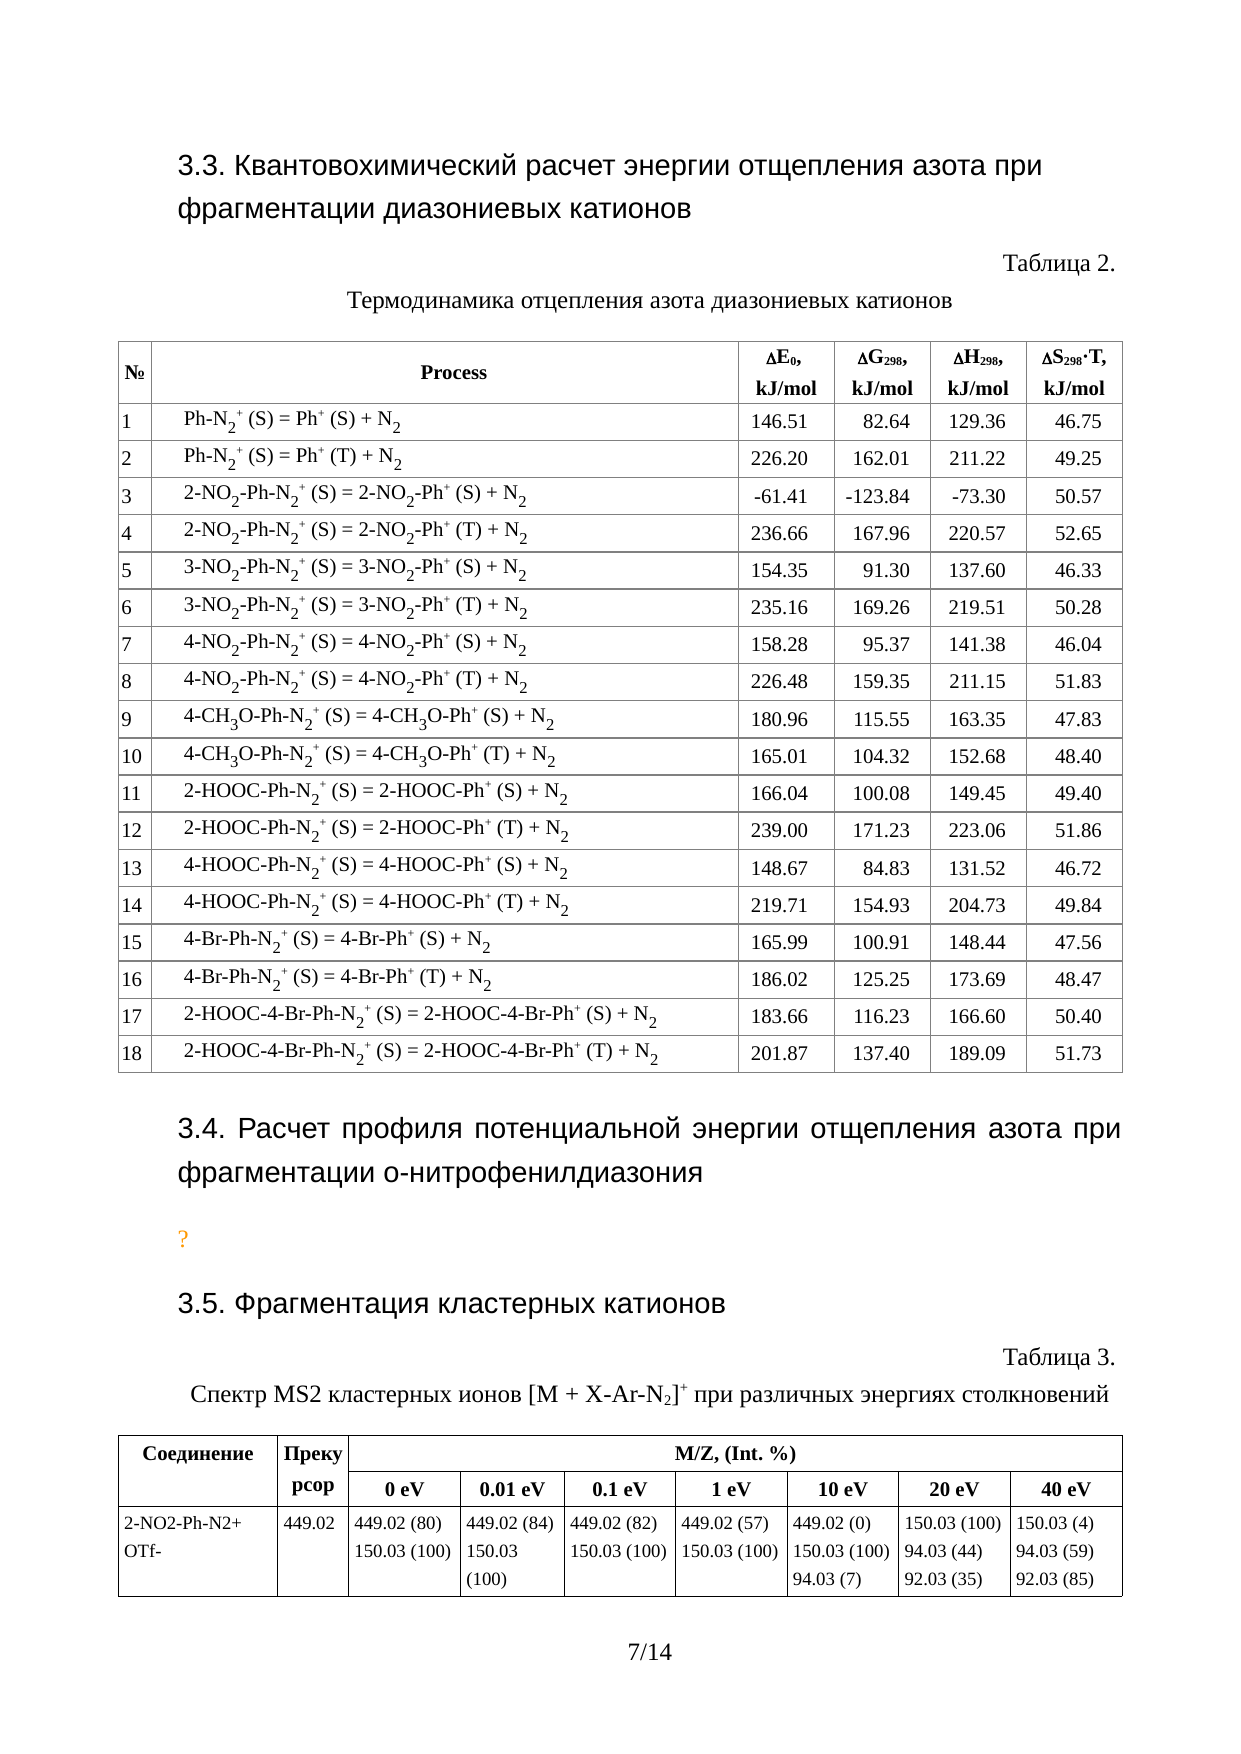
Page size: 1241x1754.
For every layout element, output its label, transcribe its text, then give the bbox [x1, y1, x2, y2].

table_cell 146.51 [739, 404, 834, 439]
table_cell 49.40 [1027, 776, 1122, 811]
table_cell 154.93 [835, 887, 930, 923]
table_cell 104.32 [835, 739, 930, 774]
table_cell 52.65 [1027, 515, 1122, 551]
table_cell 49.25 [1027, 441, 1122, 477]
table_cell 49.84 [1027, 887, 1122, 923]
table_cell 235.16 [739, 590, 834, 626]
table_cell 4-Br-Ph-N2+ (S) = 4-Br-Ph+ (S) + N2 [152, 925, 738, 960]
text Таблица 2. [118, 248, 1122, 276]
table_cell 116.23 [835, 999, 930, 1034]
table_cell 449.02 (0) 150.03 (100) 94.03 (7) [788, 1507, 898, 1596]
table_cell 129.36 [931, 404, 1026, 439]
table_cell 449.02 [278, 1507, 348, 1596]
table_cell 219.51 [931, 590, 1026, 626]
table_cell 15 [119, 925, 151, 960]
table_cell 1 [119, 404, 151, 439]
table_cell 211.22 [931, 441, 1026, 477]
table_cell 236.66 [739, 515, 834, 551]
table_cell 1 eV [676, 1472, 787, 1506]
table_header Соединение [119, 1436, 277, 1506]
text Спектр MS2 кластерных ионов [M + X-Ar-N2]+ при различных энергиях столкновений [118, 1379, 1122, 1408]
table_header № [119, 342, 151, 402]
table_cell 226.48 [739, 664, 834, 700]
table_cell 167.96 [835, 515, 930, 551]
table_cell 166.60 [931, 999, 1026, 1034]
table_cell 148.67 [739, 850, 834, 886]
subtitle 3.4. Расчет профиля потенциальной энергии отщепления азота при фрагментации о-нитрофенилдиазония [177, 1112, 1122, 1189]
table_cell 137.60 [931, 553, 1026, 588]
table_cell 2-NO2-Ph-N2+ (S) = 2-NO2-Ph+ (T) + N2 [152, 515, 738, 551]
table_cell 50.28 [1027, 590, 1122, 626]
table_cell 150.03 (100) 94.03 (44) 92.03 (35) [899, 1507, 1010, 1596]
table_cell 449.02 (80) 150.03 (100) [349, 1507, 460, 1596]
table_cell 125.25 [835, 962, 930, 997]
table_cell 4-NO2-Ph-N2+ (S) = 4-NO2-Ph+ (T) + N2 [152, 664, 738, 700]
table_cell 100.91 [835, 925, 930, 960]
table_header M/Z, (Int. %) [349, 1436, 1122, 1471]
table_cell 8 [119, 664, 151, 700]
table_cell 48.40 [1027, 739, 1122, 774]
table_header Process [152, 342, 738, 402]
table_cell 48.47 [1027, 962, 1122, 997]
table_cell 115.55 [835, 701, 930, 737]
text Термодинамика отцепления азота диазониевых катионов [118, 285, 1122, 314]
table_cell -73.30 [931, 478, 1026, 514]
table_cell 2 [119, 441, 151, 477]
table_cell 189.09 [931, 1036, 1026, 1072]
table_cell 84.83 [835, 850, 930, 886]
table_cell 51.86 [1027, 813, 1122, 849]
table_cell 4-Br-Ph-N2+ (S) = 4-Br-Ph+ (T) + N2 [152, 962, 738, 997]
table_cell 2-HOOC-Ph-N2+ (S) = 2-HOOC-Ph+ (T) + N2 [152, 813, 738, 849]
table_cell 171.23 [835, 813, 930, 849]
table_cell 449.02 (84) 150.03 (100) [461, 1507, 564, 1596]
list ? [118, 1224, 1122, 1252]
table_cell 4-HOOC-Ph-N2+ (S) = 4-HOOC-Ph+ (T) + N2 [152, 887, 738, 923]
table_cell 5 [119, 553, 151, 588]
table_cell 4 [119, 515, 151, 551]
table_cell 47.83 [1027, 701, 1122, 737]
table_cell 14 [119, 887, 151, 923]
table_cell 6 [119, 590, 151, 626]
table_cell 50.40 [1027, 999, 1122, 1034]
table_cell 4-CH3O-Ph-N2+ (S) = 4-CH3O-Ph+ (S) + N2 [152, 701, 738, 737]
table_cell 10 eV [788, 1472, 898, 1506]
table_cell 2-HOOC-4-Br-Ph-N2+ (S) = 2-HOOC-4-Br-Ph+ (S) + N2 [152, 999, 738, 1034]
table_cell 3 [119, 478, 151, 514]
table_cell 40 eV [1011, 1472, 1122, 1506]
table_cell Ph-N2+ (S) = Ph+ (T) + N2 [152, 441, 738, 477]
table_cell 183.66 [739, 999, 834, 1034]
table_cell 13 [119, 850, 151, 886]
table_cell 46.75 [1027, 404, 1122, 439]
text Таблица 3. [118, 1342, 1122, 1371]
table_cell 4-CH3O-Ph-N2+ (S) = 4-CH3O-Ph+ (T) + N2 [152, 739, 738, 774]
table_cell 131.52 [931, 850, 1026, 886]
table_cell 180.96 [739, 701, 834, 737]
table_cell -123.84 [835, 478, 930, 514]
table_cell 204.73 [931, 887, 1026, 923]
table_cell 91.30 [835, 553, 930, 588]
table_cell 10 [119, 739, 151, 774]
table_header DH298, kJ/mol [931, 342, 1026, 402]
table_cell 141.38 [931, 627, 1026, 663]
table_cell 163.35 [931, 701, 1026, 737]
table_cell 223.06 [931, 813, 1026, 849]
table_header Прекурсор [278, 1436, 348, 1506]
table_cell 0.01 eV [461, 1472, 564, 1506]
table_cell 239.00 [739, 813, 834, 849]
table_cell 449.02 (82) 150.03 (100) [565, 1507, 675, 1596]
table_cell 95.37 [835, 627, 930, 663]
table_cell 4-HOOC-Ph-N2+ (S) = 4-HOOC-Ph+ (S) + N2 [152, 850, 738, 886]
table_cell 18 [119, 1036, 151, 1072]
table_cell 2-HOOC-4-Br-Ph-N2+ (S) = 2-HOOC-4-Br-Ph+ (T) + N2 [152, 1036, 738, 1072]
table_cell 0.1 eV [565, 1472, 675, 1506]
table_cell 2-NO2-Ph-N2+ (S) = 2-NO2-Ph+ (S) + N2 [152, 478, 738, 514]
table_cell 2-HOOC-Ph-N2+ (S) = 2-HOOC-Ph+ (S) + N2 [152, 776, 738, 811]
table_cell 162.01 [835, 441, 930, 477]
table_cell 211.15 [931, 664, 1026, 700]
table_cell 154.35 [739, 553, 834, 588]
table_cell Ph-N2+ (S) = Ph+ (S) + N2 [152, 404, 738, 439]
table_cell -61.41 [739, 478, 834, 514]
table_cell 46.72 [1027, 850, 1122, 886]
table_cell 219.71 [739, 887, 834, 923]
table_cell 9 [119, 701, 151, 737]
table_cell 2-NO2-Ph-N2+ OTf- [119, 1507, 277, 1596]
table_cell 3-NO2-Ph-N2+ (S) = 3-NO2-Ph+ (S) + N2 [152, 553, 738, 588]
table_cell 165.99 [739, 925, 834, 960]
table_cell 220.57 [931, 515, 1026, 551]
table_cell 150.03 (4) 94.03 (59) 92.03 (85) [1011, 1507, 1122, 1596]
subtitle 3.5. Фрагментация кластерных катионов [177, 1286, 1122, 1319]
table_cell 148.44 [931, 925, 1026, 960]
table_cell 51.73 [1027, 1036, 1122, 1072]
table_cell 149.45 [931, 776, 1026, 811]
table_cell 186.02 [739, 962, 834, 997]
table_cell 46.33 [1027, 553, 1122, 588]
table_cell 50.57 [1027, 478, 1122, 514]
table_cell 0 eV [349, 1472, 460, 1506]
table_cell 226.20 [739, 441, 834, 477]
table_cell 166.04 [739, 776, 834, 811]
table_cell 158.28 [739, 627, 834, 663]
table_cell 4-NO2-Ph-N2+ (S) = 4-NO2-Ph+ (S) + N2 [152, 627, 738, 663]
table_cell 3-NO2-Ph-N2+ (S) = 3-NO2-Ph+ (T) + N2 [152, 590, 738, 626]
subtitle 3.3. Квантовохимический расчет энергии отщепления азота при фрагментации диазониевых катионов [177, 148, 1122, 225]
table_cell 17 [119, 999, 151, 1034]
table_cell 449.02 (57) 150.03 (100) [676, 1507, 787, 1596]
table_cell 82.64 [835, 404, 930, 439]
table_cell 46.04 [1027, 627, 1122, 663]
table_cell 169.26 [835, 590, 930, 626]
table_cell 159.35 [835, 664, 930, 700]
table_cell 201.87 [739, 1036, 834, 1072]
table_cell 11 [119, 776, 151, 811]
table_cell 51.83 [1027, 664, 1122, 700]
table_cell 20 eV [899, 1472, 1010, 1506]
table_cell 7 [119, 627, 151, 663]
table_cell 165.01 [739, 739, 834, 774]
table_header DS298·T, kJ/mol [1027, 342, 1122, 402]
table_cell 137.40 [835, 1036, 930, 1072]
table_header DG298, kJ/mol [835, 342, 930, 402]
table_cell 100.08 [835, 776, 930, 811]
table_cell 173.69 [931, 962, 1026, 997]
table_cell 16 [119, 962, 151, 997]
table_cell 47.56 [1027, 925, 1122, 960]
table_header DE0, kJ/mol [739, 342, 834, 402]
table_cell 152.68 [931, 739, 1026, 774]
table_cell 12 [119, 813, 151, 849]
